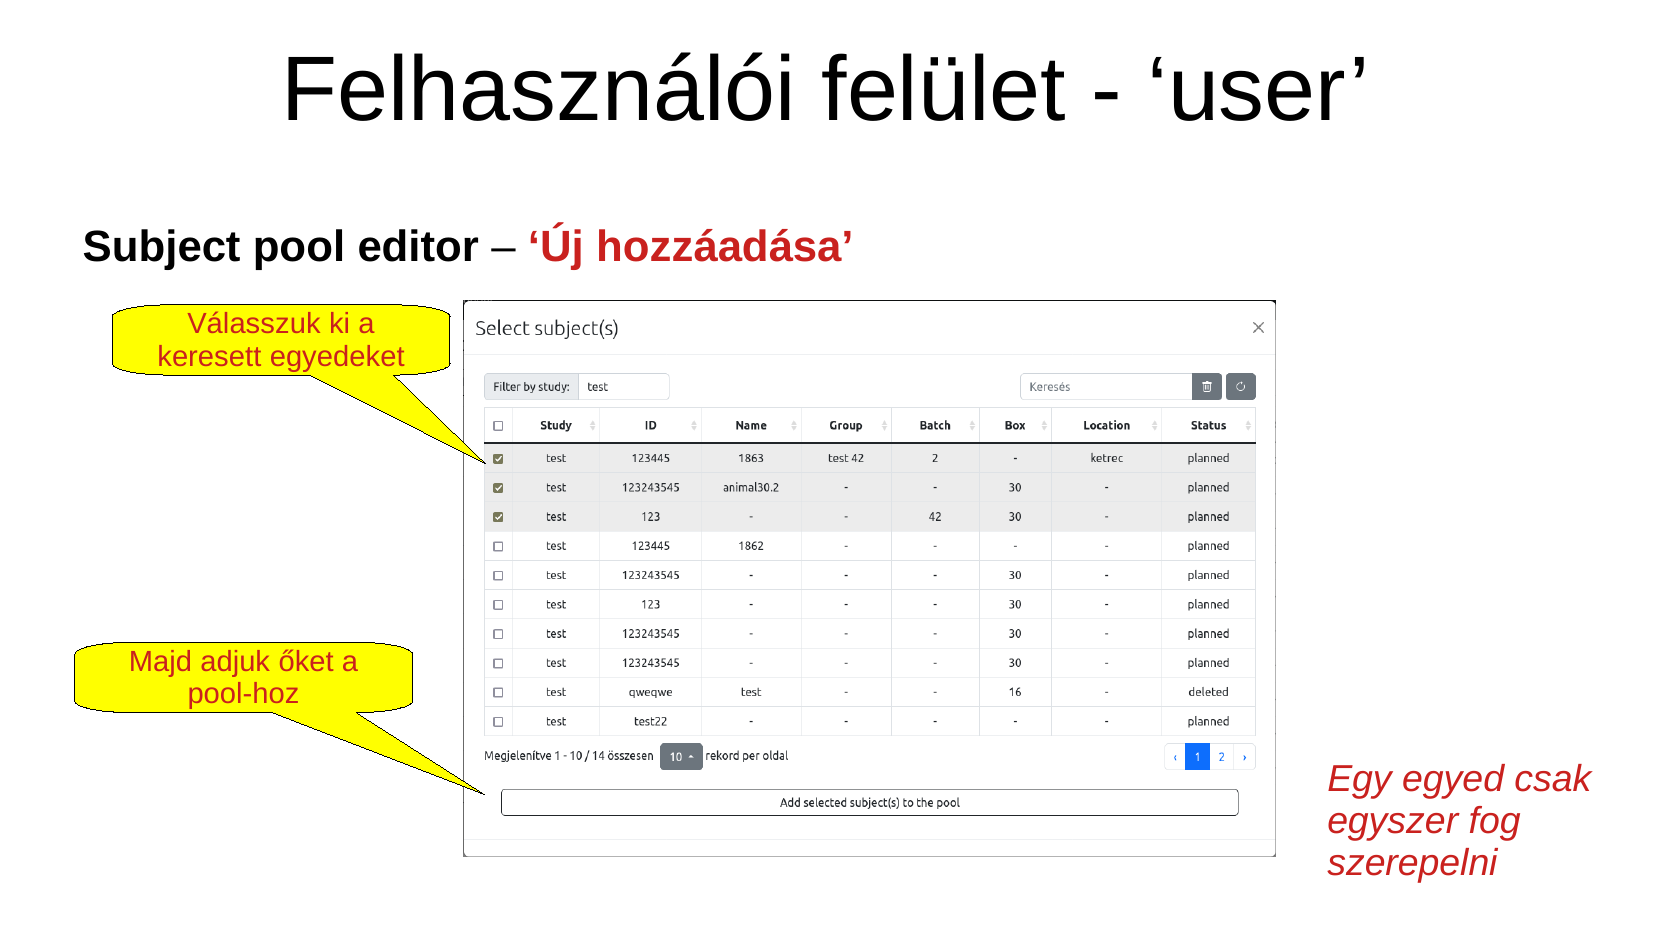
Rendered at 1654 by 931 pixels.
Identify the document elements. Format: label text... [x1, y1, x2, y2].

text_box Majd adjuk őket a pool-hoz [74, 642, 485, 795]
text_box Egy egyed csak egyszer fog szerepelni [1312, 750, 1613, 891]
text_box Válasszuk ki a keresett egyedeket [112, 304, 486, 464]
picture [463, 300, 1276, 857]
list Subject pool editor – ‘Új hozzáadása’ [82, 217, 1571, 301]
title Felhasználói felület - ‘user’ [82, 37, 1571, 193]
